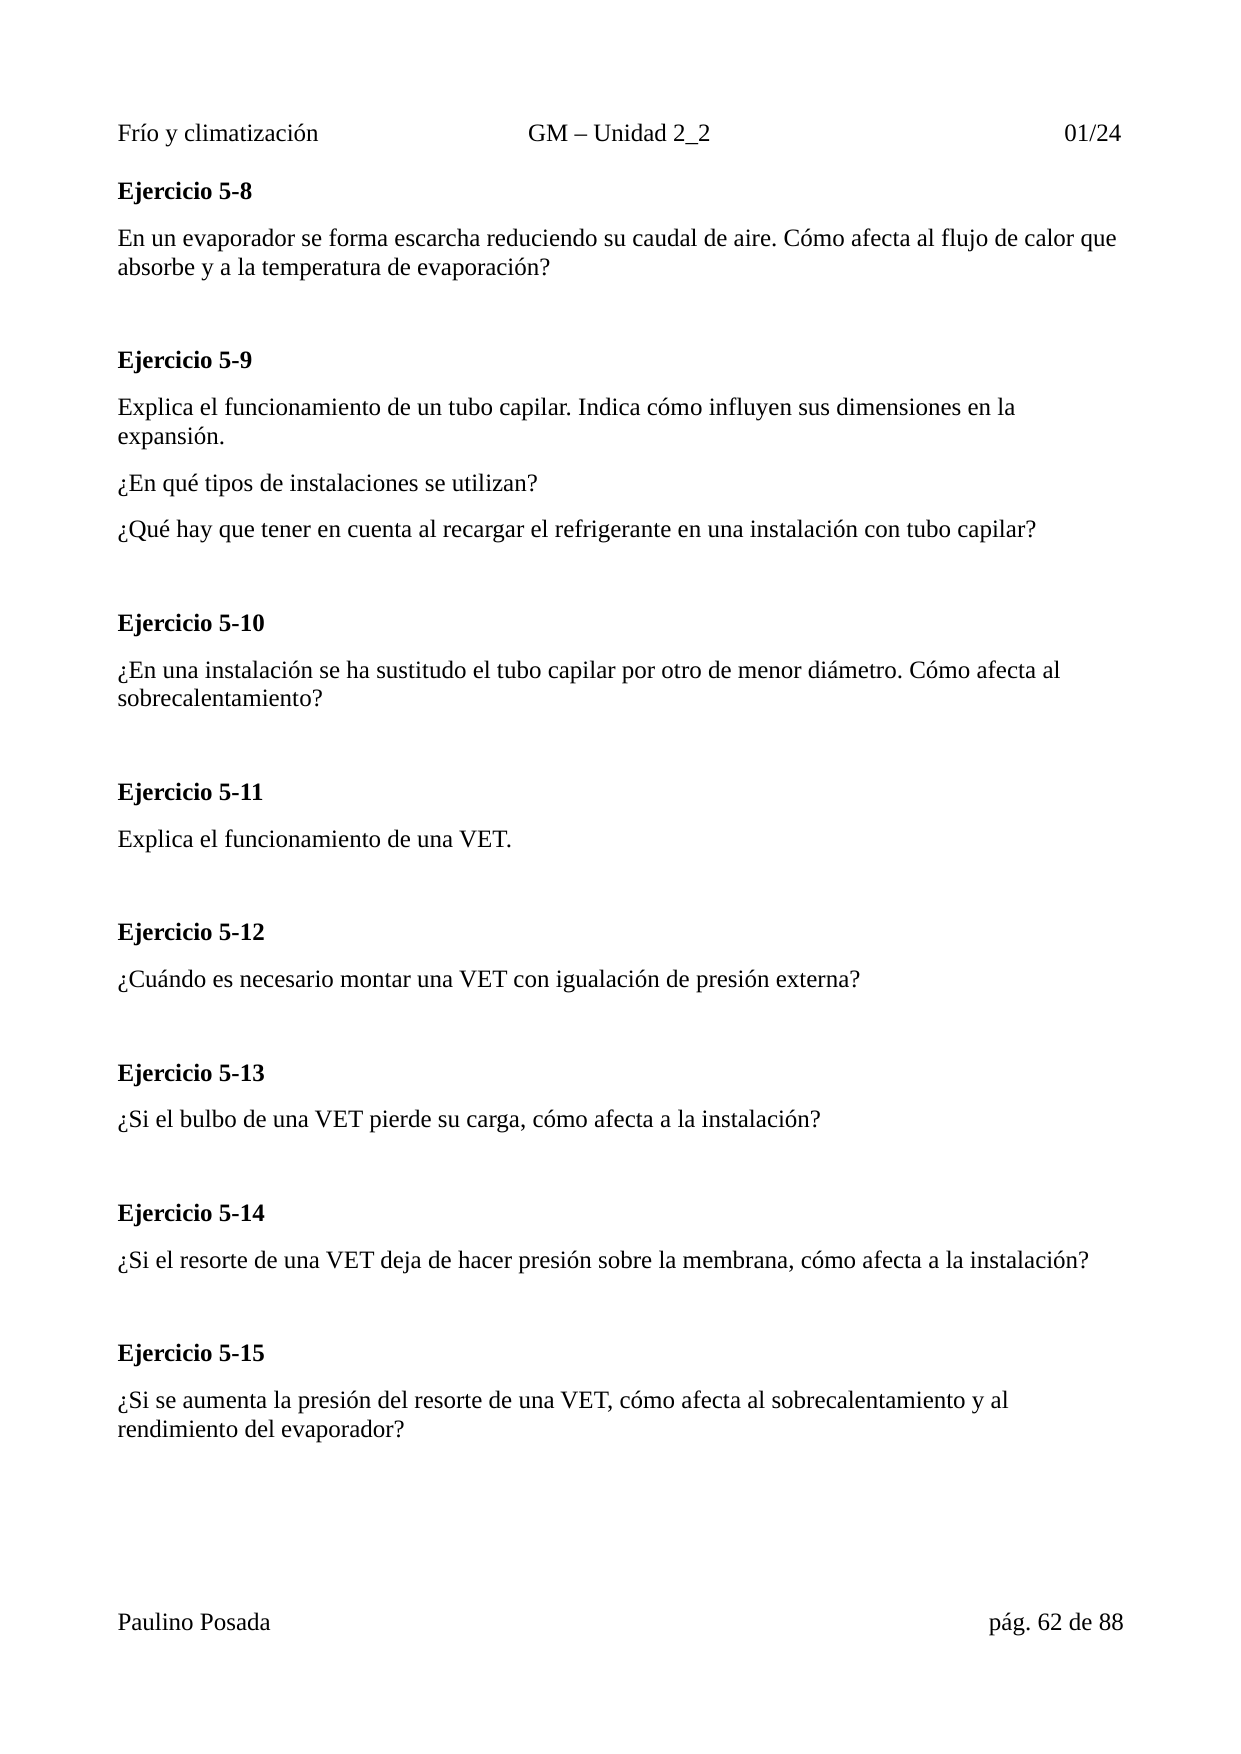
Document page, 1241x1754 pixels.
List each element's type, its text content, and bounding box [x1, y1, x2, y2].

text Explica el funcionamiento de un tubo capilar. Indica cómo influyen sus dimensiones en la expansión. [117, 392, 1123, 450]
text Ejercicio 5-9 [117, 345, 1123, 374]
text ¿Si el resorte de una VET deja de hacer presión sobre la membrana, cómo afecta a la instalación? [117, 1245, 1123, 1273]
text Explica el funcionamiento de una VET. [117, 824, 1123, 853]
text Ejercicio 5-13 [117, 1058, 1123, 1086]
text En un evaporador se forma escarcha reduciendo su caudal de aire. Cómo afecta al flujo de calor que absorbe y a la temperatura de evaporación? [117, 223, 1123, 281]
text ¿Cuándo es necesario montar una VET con igualación de presión externa? [117, 964, 1123, 993]
text Ejercicio 5-8 [117, 176, 1123, 205]
text Ejercicio 5-15 [117, 1338, 1123, 1367]
text Ejercicio 5-14 [117, 1198, 1123, 1227]
text Ejercicio 5-10 [117, 608, 1123, 637]
text Ejercicio 5-11 [117, 777, 1123, 806]
text Ejercicio 5-12 [117, 917, 1123, 946]
text ¿En qué tipos de instalaciones se utilizan? [117, 468, 1123, 496]
text ¿Qué hay que tener en cuenta al recargar el refrigerante en una instalación con tubo capilar? [117, 514, 1123, 543]
text ¿Si el bulbo de una VET pierde su carga, cómo afecta a la instalación? [117, 1104, 1123, 1133]
text ¿En una instalación se ha sustitudo el tubo capilar por otro de menor diámetro. Cómo afecta al sobrecalentamiento? [117, 655, 1123, 712]
text ¿Si se aumenta la presión del resorte de una VET, cómo afecta al sobrecalentamiento y al rendimiento del evaporador? [117, 1385, 1123, 1443]
